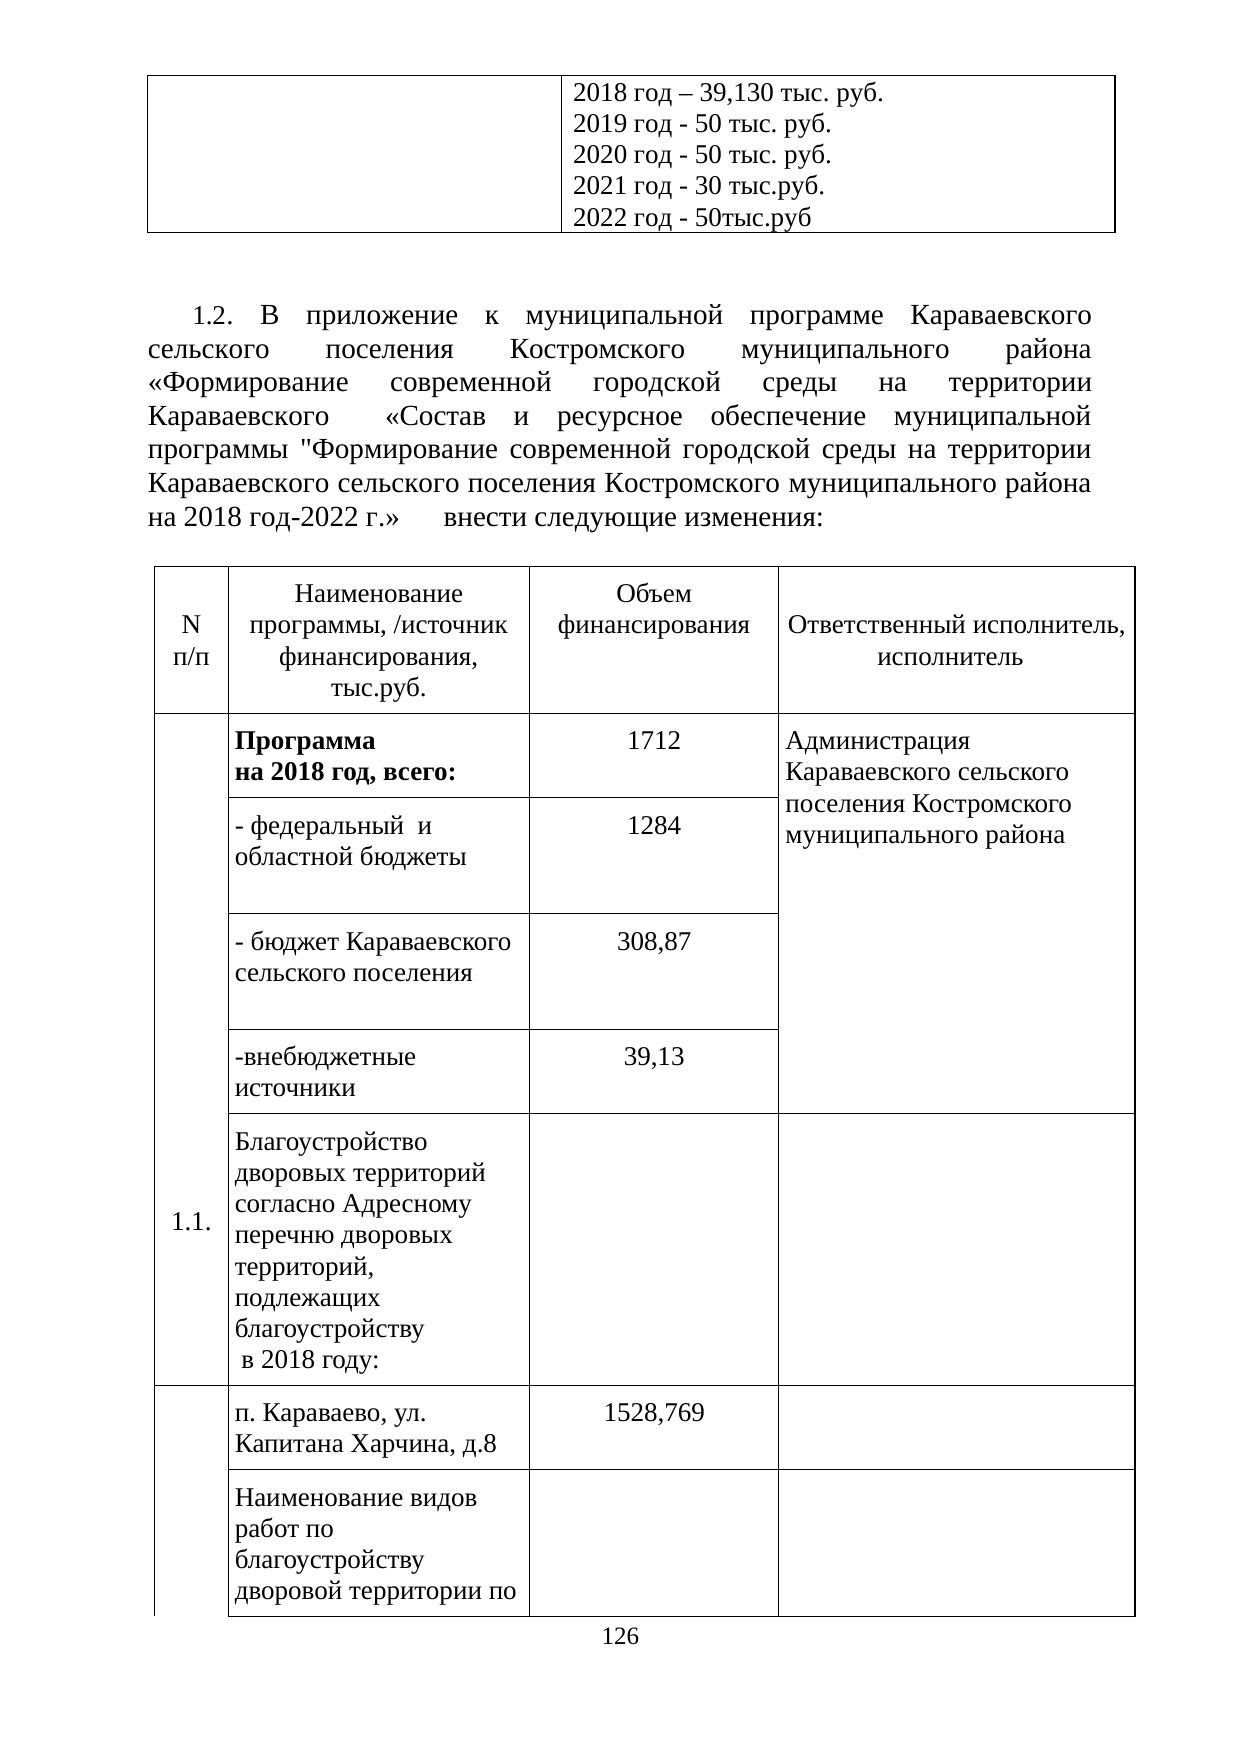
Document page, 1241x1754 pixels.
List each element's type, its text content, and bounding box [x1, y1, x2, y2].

table_cell Программа на 2018 год, всего: [229, 714, 529, 797]
text 1.2. В приложение к муниципальной программе Караваевского сельского поселения Костромского муниципального района «Формирование современной городской среды на территории Караваевского «Состав и ресурсное обеспечение муниципальной программы "Формирование современной городской среды на территории Караваевского сельского поселения Костромского муниципального района на 2018 год-2022 г.» внести следующие изменения: [148, 297, 1092, 532]
table_cell 1712 [530, 714, 778, 797]
table_cell 1.1. [155, 714, 228, 1385]
table_cell 1528,769 [530, 1386, 778, 1469]
table_cell [779, 1470, 1134, 1616]
table_header [148, 76, 561, 232]
table_cell [530, 1114, 778, 1385]
table_header Ответственный исполнитель, исполнитель [779, 567, 1134, 713]
table_cell [779, 1386, 1134, 1469]
table_cell - бюджет Караваевского сельского поселения [229, 914, 529, 1029]
table_cell [155, 1386, 228, 1469]
table_cell 1284 [530, 798, 778, 913]
table_cell п. Караваево, ул. Капитана Харчина, д.8 [229, 1386, 529, 1469]
table_header Наименование программы, /источник финансирования, тыс.руб. [229, 567, 529, 713]
table_cell 39,13 [530, 1030, 778, 1113]
table_header N п/п [155, 567, 228, 713]
table_cell Благоустройство дворовых территорий согласно Адресному перечню дворовых территорий, подлежащих благоустройству в 2018 году: [229, 1114, 529, 1385]
table_cell Администрация Караваевского сельского поселения Костромского муниципального района [779, 714, 1134, 1113]
table_cell -внебюджетные источники [229, 1030, 529, 1113]
table_cell [779, 1114, 1134, 1385]
table_cell [155, 1469, 228, 1616]
table_cell [530, 1470, 778, 1616]
table_cell Наименование видов работ по благоустройству дворовой территории по [229, 1470, 529, 1616]
table_cell - федеральный и областной бюджеты [229, 798, 529, 913]
table_header 2018 год – 39,130 тыс. руб. 2019 год - 50 тыс. руб. 2020 год - 50 тыс. руб. 2021 год - 30 тыс.руб. 2022 год - 50тыс.руб [562, 76, 1114, 232]
table_cell 308,87 [530, 914, 778, 1029]
table_header Объем финансирования [530, 567, 778, 713]
